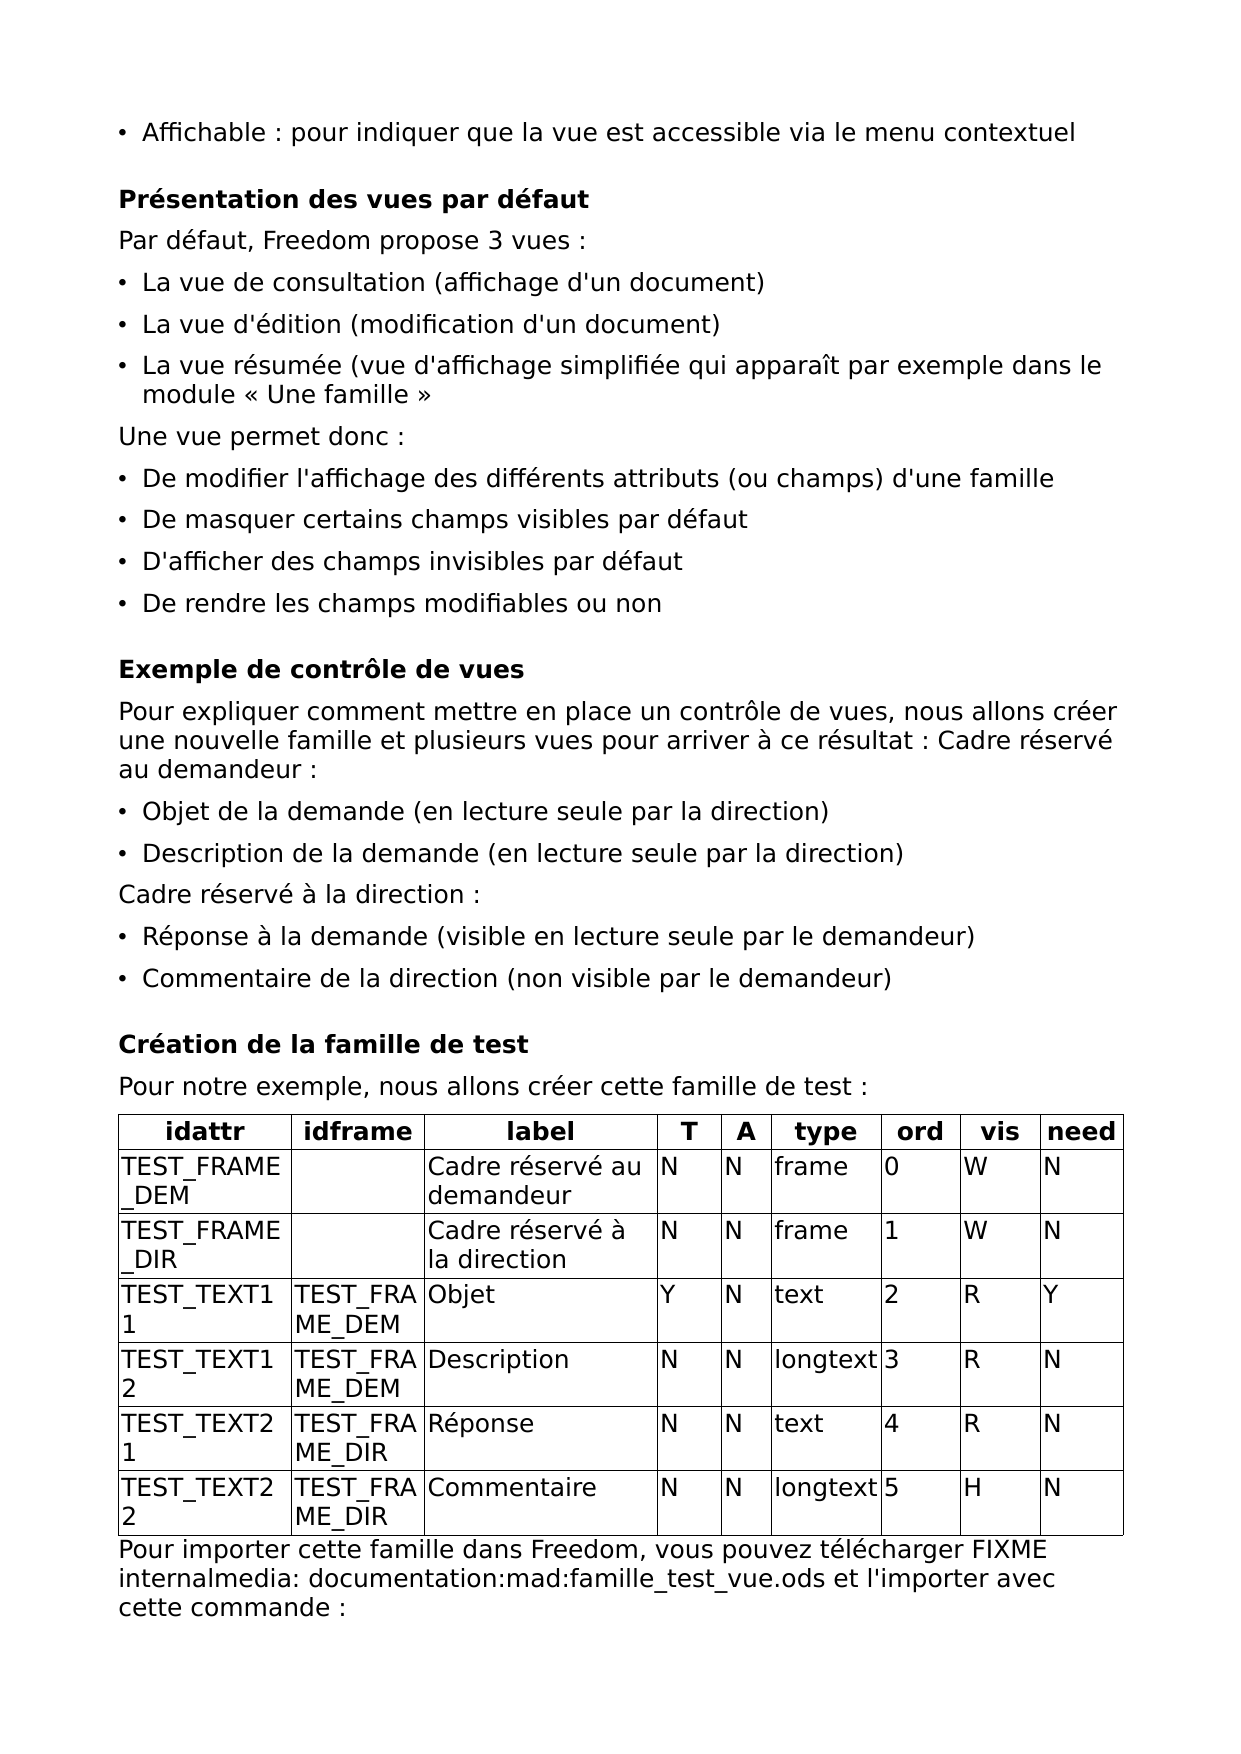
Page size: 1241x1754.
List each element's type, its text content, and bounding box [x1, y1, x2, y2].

table_cell 1 [882, 1214, 960, 1278]
table_cell W [961, 1150, 1040, 1213]
table_cell TEST_TEXT22 [119, 1471, 291, 1535]
text Une vue permet donc : [118, 422, 1122, 451]
list De rendre les champs modifiables ou non [118, 589, 1122, 618]
list Affichable : pour indiquer que la vue est accessible via le menu contextuel [118, 118, 1122, 147]
table_cell [292, 1150, 424, 1213]
table_cell longtext [772, 1343, 881, 1406]
table_cell Y [1041, 1279, 1123, 1342]
list La vue résumée (vue d'affichage simplifiée qui apparaît par exemple dans le module « Une famille » [118, 351, 1122, 410]
table_header need [1041, 1115, 1123, 1149]
table_cell R [961, 1407, 1040, 1470]
list De modifier l'affichage des différents attributs (ou champs) d'une famille [118, 464, 1122, 493]
table_header idattr [119, 1115, 291, 1149]
list Objet de la demande (en lecture seule par la direction) [118, 797, 1122, 826]
table_cell N [722, 1279, 771, 1342]
table_cell TEST_FRAME_DIR [119, 1214, 291, 1278]
subtitle Présentation des vues par défaut [118, 185, 1122, 214]
table_cell N [1041, 1150, 1123, 1213]
text Pour notre exemple, nous allons créer cette famille de test : [118, 1072, 1122, 1101]
table_header label [425, 1115, 657, 1149]
table_cell TEST_TEXT11 [119, 1279, 291, 1342]
table_cell 5 [882, 1471, 960, 1535]
table_cell W [961, 1214, 1040, 1278]
table_cell N [658, 1407, 721, 1470]
text Pour expliquer comment mettre en place un contrôle de vues, nous allons créer une nouvelle famille et plusieurs vues pour arriver à ce résultat : Cadre réservé au demandeur : [118, 697, 1122, 785]
table_cell N [1041, 1407, 1123, 1470]
table_cell N [658, 1471, 721, 1535]
table_cell Commentaire [425, 1471, 657, 1535]
table_cell 4 [882, 1407, 960, 1470]
table_cell Réponse [425, 1407, 657, 1470]
table_cell TEST_FRAME_DIR [292, 1471, 424, 1535]
table_cell TEST_TEXT21 [119, 1407, 291, 1470]
list Réponse à la demande (visible en lecture seule par le demandeur) [118, 922, 1122, 951]
table_cell Objet [425, 1279, 657, 1342]
list Description de la demande (en lecture seule par la direction) [118, 839, 1122, 868]
table_header type [772, 1115, 881, 1149]
table_cell N [722, 1343, 771, 1406]
table_cell R [961, 1343, 1040, 1406]
table_cell 0 [882, 1150, 960, 1213]
table_cell TEST_FRAME_DEM [292, 1343, 424, 1406]
table_cell Cadre réservé à la direction [425, 1214, 657, 1278]
subtitle Création de la famille de test [118, 1031, 1122, 1060]
table_cell frame [772, 1214, 881, 1278]
table_header idframe [292, 1115, 424, 1149]
table_cell TEST_FRAME_DEM [292, 1279, 424, 1342]
table_cell R [961, 1279, 1040, 1342]
table_header A [722, 1115, 771, 1149]
table_cell N [722, 1150, 771, 1213]
table_cell N [722, 1471, 771, 1535]
table_cell N [658, 1343, 721, 1406]
list La vue d'édition (modification d'un document) [118, 310, 1122, 339]
text Cadre réservé à la direction : [118, 881, 1122, 910]
table_cell TEST_FRAME_DIR [292, 1407, 424, 1470]
list Commentaire de la direction (non visible par le demandeur) [118, 964, 1122, 993]
list La vue de consultation (affichage d'un document) [118, 268, 1122, 297]
list D'afficher des champs invisibles par défaut [118, 547, 1122, 576]
table_cell 3 [882, 1343, 960, 1406]
table_cell [292, 1214, 424, 1278]
table_cell N [1041, 1343, 1123, 1406]
subtitle Exemple de contrôle de vues [118, 656, 1122, 685]
table_cell Description [425, 1343, 657, 1406]
text Pour importer cette famille dans Freedom, vous pouvez télécharger FIXME internalmedia: documentation:mad:famille_test_vue.ods et l'importer avec cette commande : [118, 1536, 1122, 1622]
table_cell Cadre réservé au demandeur [425, 1150, 657, 1213]
table_cell Y [658, 1279, 721, 1342]
text Par défaut, Freedom propose 3 vues : [118, 226, 1122, 256]
table_cell N [658, 1150, 721, 1213]
table_cell longtext [772, 1471, 881, 1535]
table_cell N [1041, 1471, 1123, 1535]
list De masquer certains champs visibles par défaut [118, 506, 1122, 535]
table_cell H [961, 1471, 1040, 1535]
table_header ord [882, 1115, 960, 1149]
table_cell text [772, 1279, 881, 1342]
table_cell TEST_FRAME_DEM [119, 1150, 291, 1213]
table_cell N [722, 1407, 771, 1470]
table_cell frame [772, 1150, 881, 1213]
table_cell N [1041, 1214, 1123, 1278]
table_cell text [772, 1407, 881, 1470]
table_cell N [722, 1214, 771, 1278]
table_cell 2 [882, 1279, 960, 1342]
table_cell TEST_TEXT12 [119, 1343, 291, 1406]
table_cell N [658, 1214, 721, 1278]
table_header vis [961, 1115, 1040, 1149]
table_header T [658, 1115, 721, 1149]
